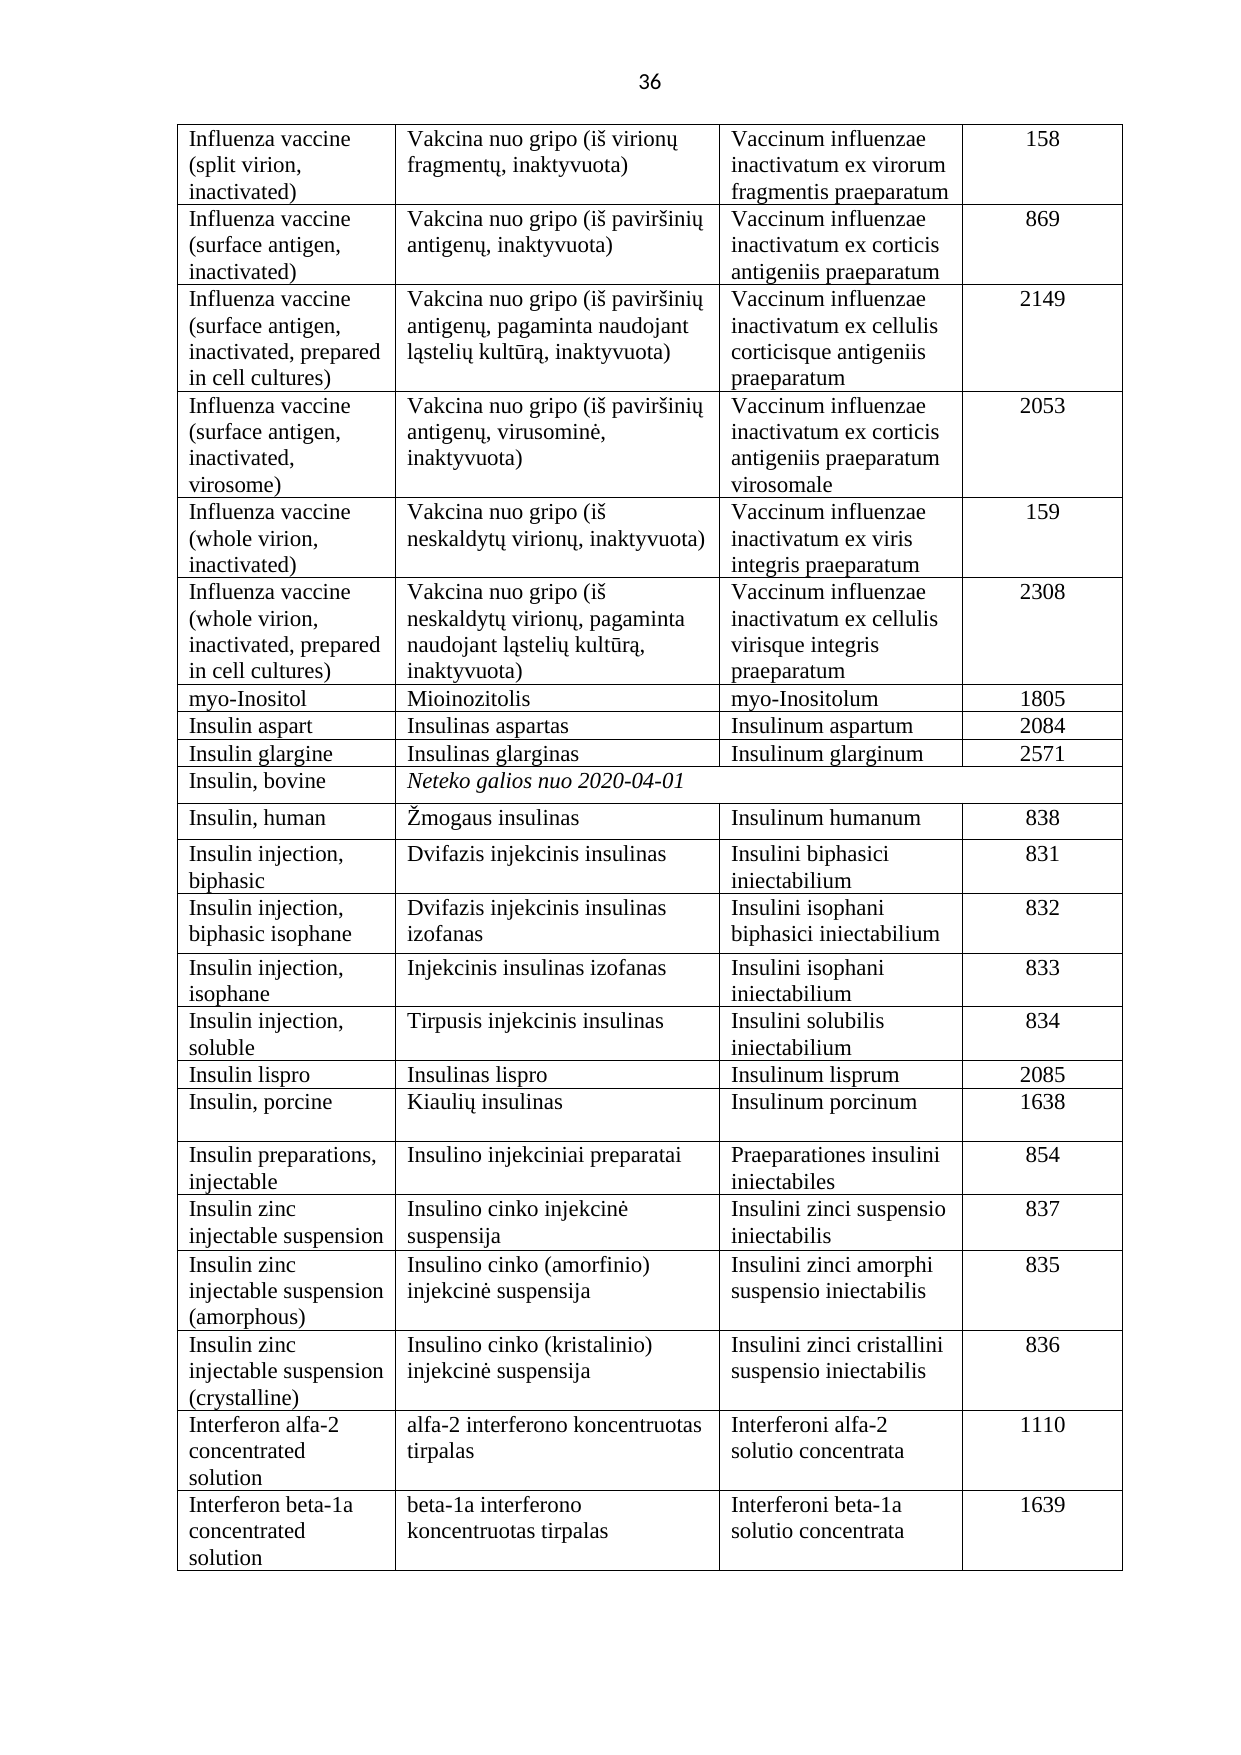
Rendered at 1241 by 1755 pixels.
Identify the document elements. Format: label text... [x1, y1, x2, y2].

table_cell Insulini zinci cristallini suspensio iniectabilis [720, 1331, 962, 1410]
table_cell Insulini zinci amorphi suspensio iniectabilis [720, 1251, 962, 1330]
table_cell Tirpusis injekcinis insulinas [396, 1007, 719, 1060]
table_cell Interferoni alfa-2 solutio concentrata [720, 1411, 962, 1490]
table_cell myo-Inositol [178, 685, 395, 711]
table_cell Žmogaus insulinas [396, 804, 719, 839]
table_cell Praeparationes insulini iniectabiles [720, 1142, 962, 1194]
table_cell Insulinas aspartas [396, 712, 719, 738]
table_cell Insulino cinko (kristalinio) injekcinė suspensija [396, 1331, 719, 1410]
table_cell Vakcina nuo gripo (iš virionų fragmentų, inaktyvuota) [396, 125, 719, 204]
table_cell Insulino injekciniai preparatai [396, 1142, 719, 1194]
table_cell Influenza vaccine (surface antigen, inactivated, virosome) [178, 392, 395, 497]
table_cell Insulin preparations, injectable [178, 1142, 395, 1194]
table_cell 834 [963, 1007, 1122, 1060]
table_cell Dvifazis injekcinis insulinas izofanas [396, 894, 719, 952]
table_cell Insulinas lispro [396, 1061, 719, 1087]
table_cell Insulin lispro [178, 1061, 395, 1087]
table_cell 1639 [963, 1491, 1122, 1570]
table_cell Vaccinum influenzae inactivatum ex corticis antigeniis praeparatum virosomale [720, 392, 962, 497]
table_cell 836 [963, 1331, 1122, 1410]
table_cell Insulin, bovine [178, 767, 395, 803]
table_cell Insulinum glarginum [720, 740, 962, 766]
table_cell Insulinum lisprum [720, 1061, 962, 1087]
table_cell Neteko galios nuo 2020-04-01 [396, 767, 1122, 803]
table_cell Vakcina nuo gripo (iš paviršinių antigenų, pagaminta naudojant ląstelių kultūrą, inaktyvuota) [396, 285, 719, 391]
table_cell 838 [963, 804, 1122, 839]
table_cell Insulino cinko injekcinė suspensija [396, 1195, 719, 1250]
table_cell Insulin injection, biphasic isophane [178, 894, 395, 952]
table_cell Insulin glargine [178, 740, 395, 766]
table_cell 833 [963, 954, 1122, 1006]
table_cell 2085 [963, 1061, 1122, 1087]
table_cell 1638 [963, 1089, 1122, 1141]
table_cell beta-1a interferono koncentruotas tirpalas [396, 1491, 719, 1570]
table_cell Influenza vaccine (split virion, inactivated) [178, 125, 395, 204]
table_cell Influenza vaccine (surface antigen, inactivated) [178, 205, 395, 284]
table_cell Influenza vaccine (surface antigen, inactivated, prepared in cell cultures) [178, 285, 395, 391]
table_cell Dvifazis injekcinis insulinas [396, 840, 719, 893]
table_cell Insulino cinko (amorfinio) injekcinė suspensija [396, 1251, 719, 1330]
table_cell 158 [963, 125, 1122, 204]
table_cell myo-Inositolum [720, 685, 962, 711]
table_cell Kiaulių insulinas [396, 1089, 719, 1141]
table_cell 2084 [963, 712, 1122, 738]
table_cell 837 [963, 1195, 1122, 1250]
table_cell Insulin zinc injectable suspension (crystalline) [178, 1331, 395, 1410]
table_cell 159 [963, 498, 1122, 577]
table_cell Vaccinum influenzae inactivatum ex cellulis virisque integris praeparatum [720, 578, 962, 684]
table_cell Insulini isophani biphasici iniectabilium [720, 894, 962, 952]
table_cell alfa-2 interferono koncentruotas tirpalas [396, 1411, 719, 1490]
table_cell Insulin injection, isophane [178, 954, 395, 1006]
table_cell Vaccinum influenzae inactivatum ex viris integris praeparatum [720, 498, 962, 577]
table_cell Insulinum aspartum [720, 712, 962, 738]
table_cell 1805 [963, 685, 1122, 711]
table_cell Mioinozitolis [396, 685, 719, 711]
table_cell Insulin aspart [178, 712, 395, 738]
table_cell Insulini isophani iniectabilium [720, 954, 962, 1006]
table_cell Insulin injection, biphasic [178, 840, 395, 893]
table_cell Influenza vaccine (whole virion, inactivated) [178, 498, 395, 577]
table_cell Influenza vaccine (whole virion, inactivated, prepared in cell cultures) [178, 578, 395, 684]
table_cell 1110 [963, 1411, 1122, 1490]
table_cell Vaccinum influenzae inactivatum ex virorum fragmentis praeparatum [720, 125, 962, 204]
table_cell Insulini zinci suspensio iniectabilis [720, 1195, 962, 1250]
table_cell Vaccinum influenzae inactivatum ex cellulis corticisque antigeniis praeparatum [720, 285, 962, 391]
table_cell Interferon alfa-2 concentrated solution [178, 1411, 395, 1490]
table_cell Insulin, human [178, 804, 395, 839]
table_cell 835 [963, 1251, 1122, 1330]
table_cell 2308 [963, 578, 1122, 684]
table_cell 2571 [963, 740, 1122, 766]
table_cell Insulin zinc injectable suspension [178, 1195, 395, 1250]
table_cell Insulini solubilis iniectabilium [720, 1007, 962, 1060]
table_cell Interferon beta-1a concentrated solution [178, 1491, 395, 1570]
table_cell Vakcina nuo gripo (iš neskaldytų virionų, inaktyvuota) [396, 498, 719, 577]
table_cell Insulinum porcinum [720, 1089, 962, 1141]
table_cell Interferoni beta-1a solutio concentrata [720, 1491, 962, 1570]
table_cell 2149 [963, 285, 1122, 391]
table_cell 854 [963, 1142, 1122, 1194]
table_cell 832 [963, 894, 1122, 952]
table_cell 869 [963, 205, 1122, 284]
table_cell Vakcina nuo gripo (iš paviršinių antigenų, inaktyvuota) [396, 205, 719, 284]
table_cell Vakcina nuo gripo (iš paviršinių antigenų, virusominė, inaktyvuota) [396, 392, 719, 497]
table_cell Insulin, porcine [178, 1089, 395, 1141]
table_cell Insulin zinc injectable suspension (amorphous) [178, 1251, 395, 1330]
table_cell Insulini biphasici iniectabilium [720, 840, 962, 893]
table_cell Vakcina nuo gripo (iš neskaldytų virionų, pagaminta naudojant ląstelių kultūrą, inaktyvuota) [396, 578, 719, 684]
table_cell Insulinas glarginas [396, 740, 719, 766]
table_cell Vaccinum influenzae inactivatum ex corticis antigeniis praeparatum [720, 205, 962, 284]
table_cell 831 [963, 840, 1122, 893]
table_cell Injekcinis insulinas izofanas [396, 954, 719, 1006]
table_cell 2053 [963, 392, 1122, 497]
table_cell Insulinum humanum [720, 804, 962, 839]
table_cell Insulin injection, soluble [178, 1007, 395, 1060]
